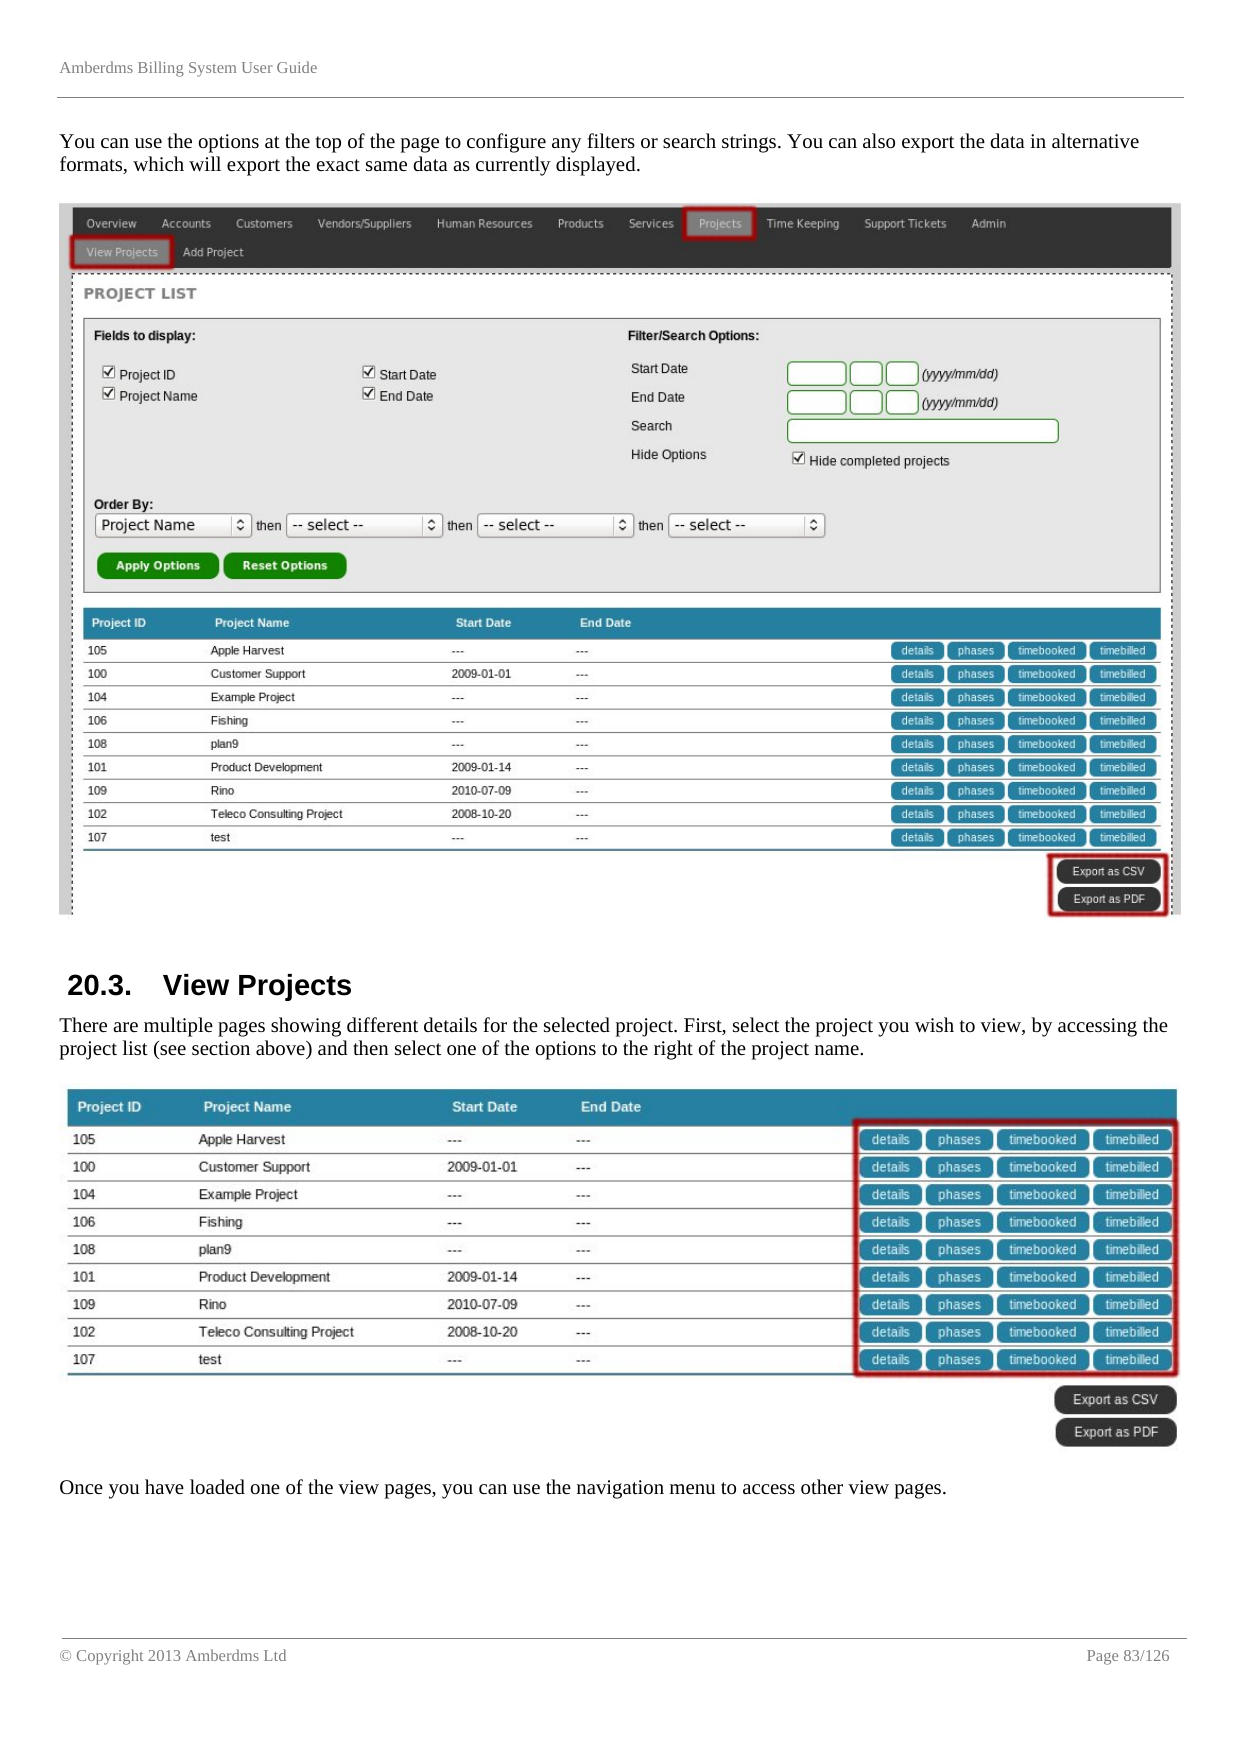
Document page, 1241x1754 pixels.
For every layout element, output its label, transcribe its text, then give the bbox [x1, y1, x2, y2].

picture [59, 199, 1182, 921]
text Once you have loaded one of the view pages, you can use the navigation menu to access other view pages. [59, 1476, 1181, 1499]
subtitle View Projects [59, 969, 1181, 1001]
text You can use the options at the top of the page to configure any filters or search strings. You can also export the data in alternative formats, which will export the exact same data as currently displayed. [59, 130, 1181, 176]
picture [59, 1083, 1182, 1453]
text There are multiple pages showing different details for the selected project. First, select the project you wish to view, by accessing the project list (see section above) and then select one of the options to the right of the project name. [59, 1014, 1181, 1060]
